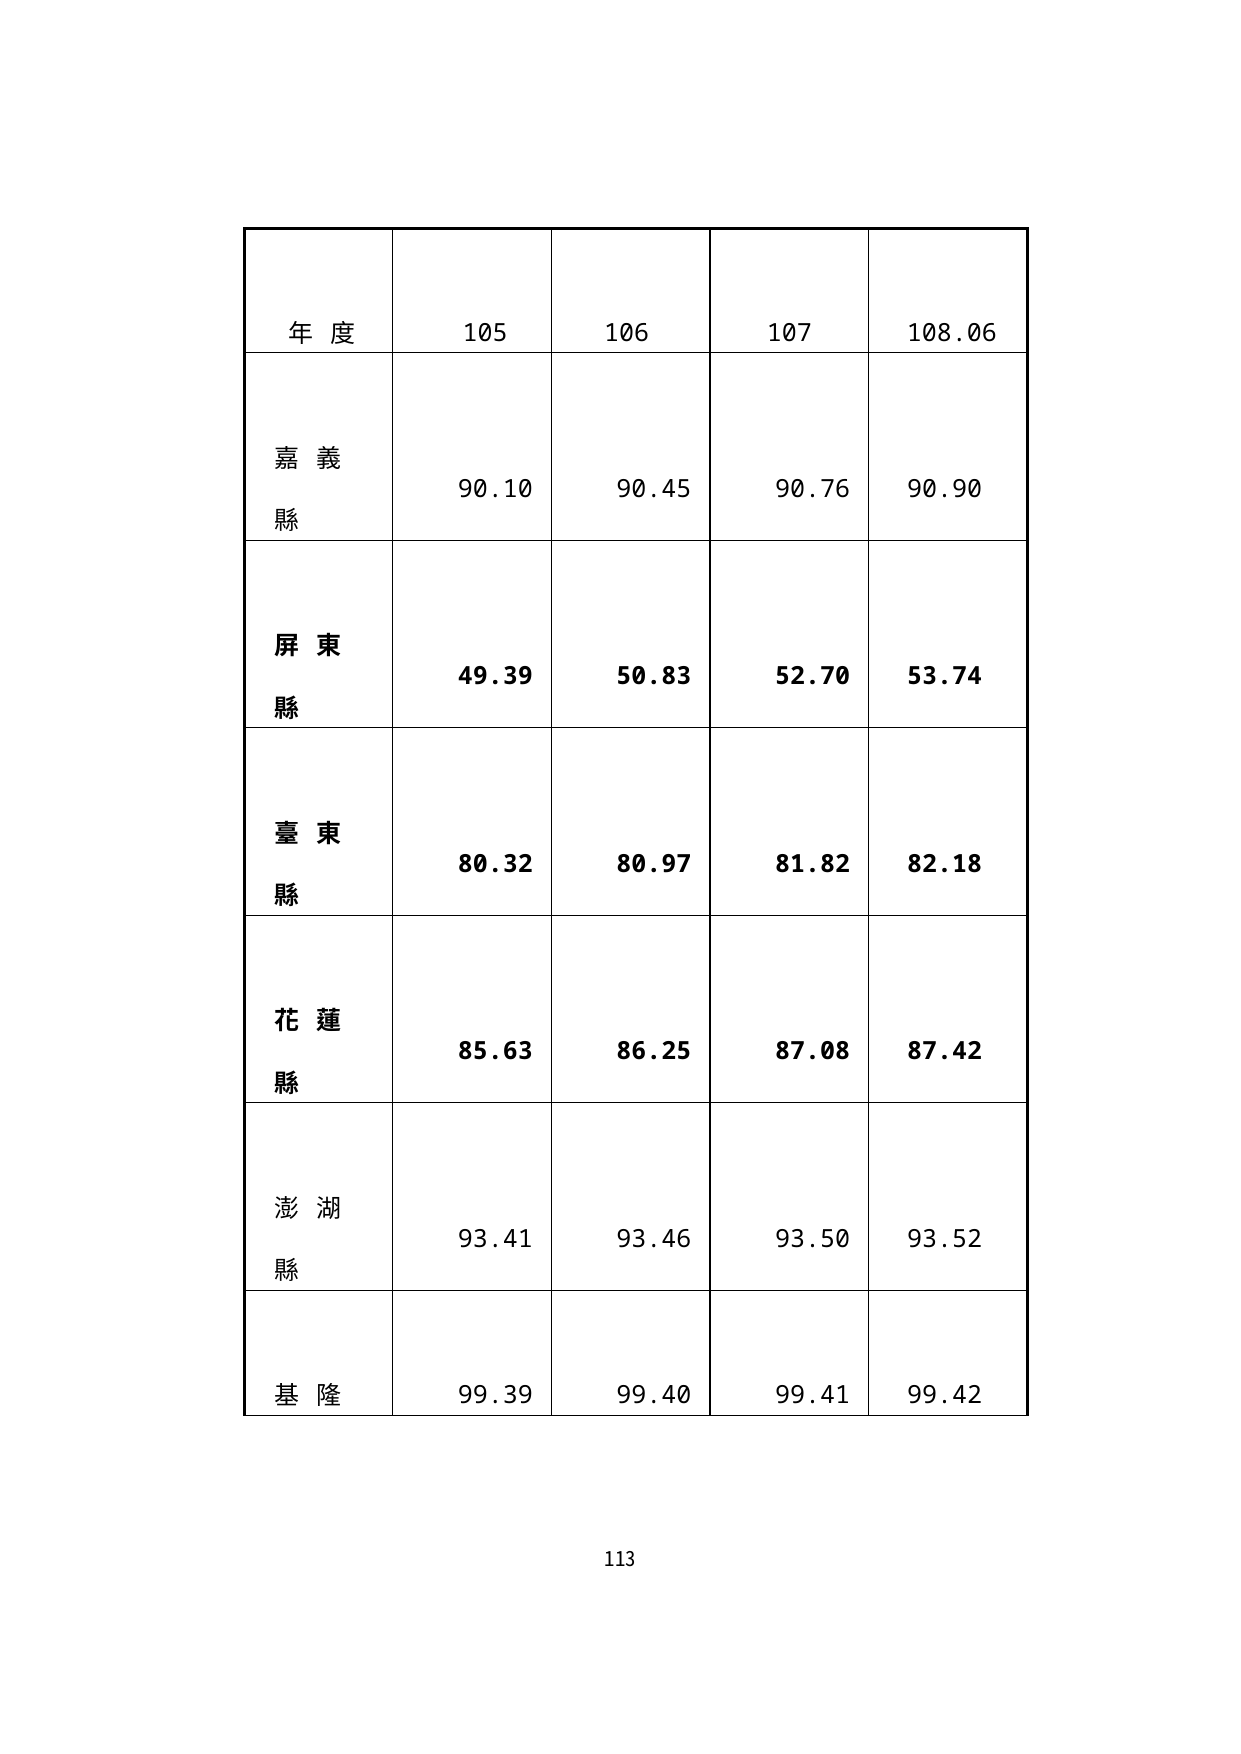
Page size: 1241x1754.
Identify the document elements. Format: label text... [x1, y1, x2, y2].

table_cell 82.18 [869, 728, 1026, 915]
table_cell 49.39 [393, 541, 551, 727]
table_cell 臺東縣 [246, 728, 392, 915]
table_cell 99.40 [552, 1291, 709, 1415]
table_cell 屏東縣 [246, 541, 392, 727]
table_cell 澎湖縣 [246, 1103, 392, 1290]
table_header 108.06 [869, 230, 1026, 352]
table_cell 93.46 [552, 1103, 709, 1290]
table_cell 87.42 [869, 916, 1026, 1102]
table_header 105 [393, 230, 551, 352]
table_cell 85.63 [393, 916, 551, 1102]
table_cell 99.41 [711, 1291, 868, 1415]
table_cell 93.52 [869, 1103, 1026, 1290]
table_cell 花蓮縣 [246, 916, 392, 1102]
table_cell 81.82 [711, 728, 868, 915]
table_cell 53.74 [869, 541, 1026, 727]
table_cell 86.25 [552, 916, 709, 1102]
table_header 106 [552, 230, 709, 352]
table_cell 基隆 [246, 1291, 392, 1415]
table_cell 80.32 [393, 728, 551, 915]
table_cell 52.70 [711, 541, 868, 727]
table_cell 87.08 [711, 916, 868, 1102]
table_cell 嘉義縣 [246, 353, 392, 540]
table_cell 50.83 [552, 541, 709, 727]
table_cell 99.39 [393, 1291, 551, 1415]
table_cell 80.97 [552, 728, 709, 915]
table_header 107 [711, 230, 868, 352]
table_cell 99.42 [869, 1291, 1026, 1415]
table_header 年度 [246, 230, 392, 352]
table_cell 93.50 [711, 1103, 868, 1290]
table_cell 90.10 [393, 353, 551, 540]
table_cell 90.76 [711, 353, 868, 540]
table_cell 90.90 [869, 353, 1026, 540]
table_cell 93.41 [393, 1103, 551, 1290]
table_cell 90.45 [552, 353, 709, 540]
